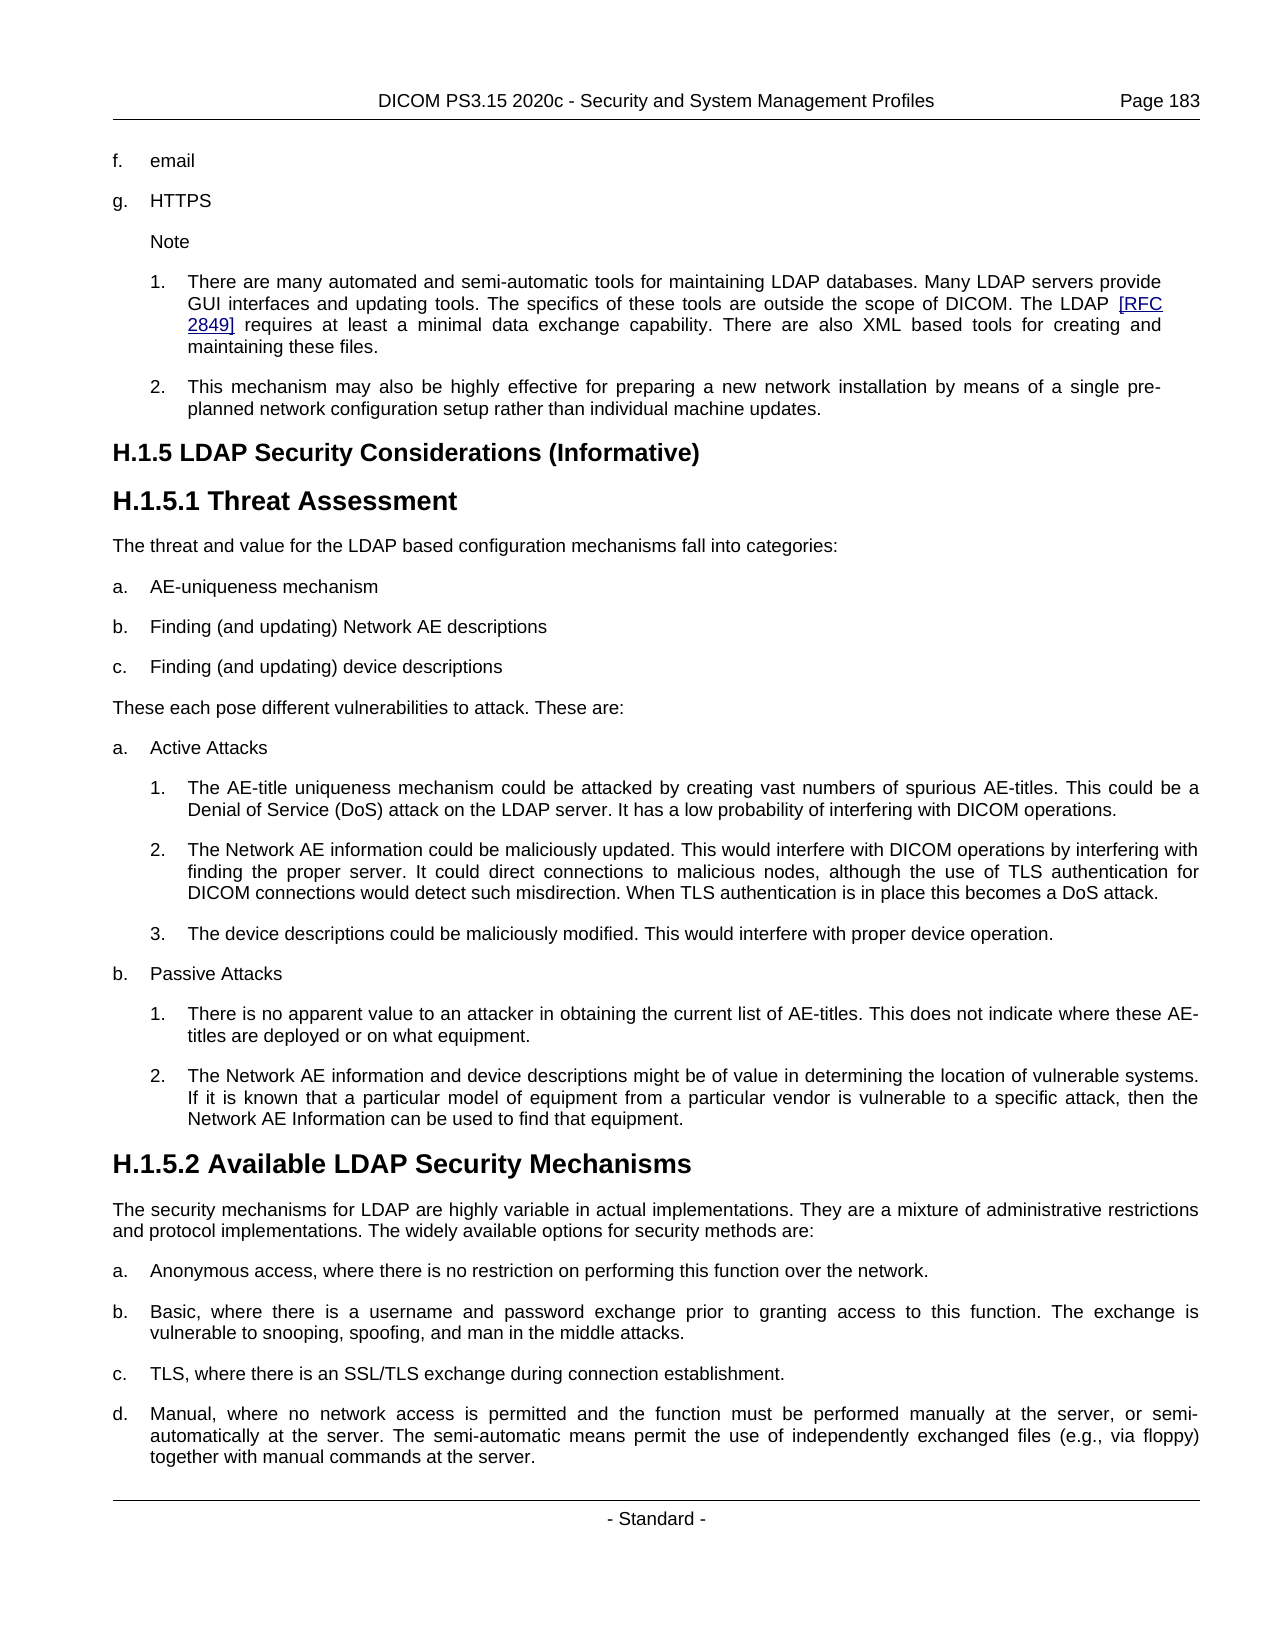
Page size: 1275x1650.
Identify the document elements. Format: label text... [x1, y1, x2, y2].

text 1. There are many automated and semi-automatic tools for maintaining LDAP databases. Many LDAP servers provide GUI interfaces and updating tools. The specifics of these tools are outside the scope of DICOM. The LDAP [RFC 2849] requires at least a minimal data exchange capability. There are also XML based tools for creating and maintaining these files. [150, 271, 1162, 357]
text 2. The Network AE information could be maliciously updated. This would interfere with DICOM operations by interfering with finding the proper server. It could direct connections to malicious nodes, although the use of TLS authentication for DICOM connections would detect such misdirection. When TLS authentication is in place this becomes a DoS attack. [150, 839, 1200, 904]
text 2. This mechanism may also be highly effective for preparing a new network installation by means of a single pre-planned network configuration setup rather than individual machine updates. [150, 376, 1162, 419]
text H.1.5 LDAP Security Considerations (Informative) [112, 438, 1200, 467]
text g. HTTPS [112, 190, 1200, 212]
text 1. There is no apparent value to an attacker in obtaining the current list of AE-titles. This does not indicate where these AE-titles are deployed or on what equipment. [150, 1003, 1200, 1046]
text f. email [112, 150, 1200, 172]
text c. Finding (and updating) device descriptions [112, 656, 1200, 678]
text c. TLS, where there is an SSL/TLS exchange during connection establishment. [112, 1362, 1200, 1384]
text b. Finding (and updating) Network AE descriptions [112, 616, 1200, 637]
text 3. The device descriptions could be maliciously modified. This would interfere with proper device operation. [150, 922, 1200, 944]
text These each pose different vulnerabilities to attack. These are: [112, 697, 1200, 718]
text b. Basic, where there is a username and password exchange prior to granting access to this function. The exchange is vulnerable to snooping, spoofing, and man in the middle attacks. [112, 1301, 1200, 1344]
text The threat and value for the LDAP based configuration mechanisms fall into categories: [112, 535, 1200, 557]
text H.1.5.1 Threat Assessment [112, 485, 1200, 517]
text The security mechanisms for LDAP are highly variable in actual implementations. They are a mixture of administrative restrictions and protocol implementations. The widely available options for security methods are: [112, 1198, 1200, 1242]
text H.1.5.2 Available LDAP Security Mechanisms [112, 1148, 1200, 1180]
text a. Anonymous access, where there is no restriction on performing this function over the network. [112, 1260, 1200, 1282]
text Note [150, 231, 1162, 252]
text b. Passive Attacks [112, 963, 1200, 984]
text d. Manual, where no network access is permitted and the function must be performed manually at the server, or semi-automatically at the server. The semi-automatic means permit the use of independently exchanged files (e.g., via floppy) together with manual commands at the server. [112, 1403, 1200, 1467]
text a. AE-uniqueness mechanism [112, 576, 1200, 597]
text 1. The AE-title uniqueness mechanism could be attacked by creating vast numbers of spurious AE-titles. This could be a Denial of Service (DoS) attack on the LDAP server. It has a low probability of interfering with DICOM operations. [150, 777, 1200, 820]
text 2. The Network AE information and device descriptions might be of value in determining the location of vulnerable systems. If it is known that a particular model of equipment from a particular vendor is vulnerable to a specific attack, then the Network AE Information can be used to find that equipment. [150, 1065, 1200, 1130]
text a. Active Attacks [112, 737, 1200, 758]
